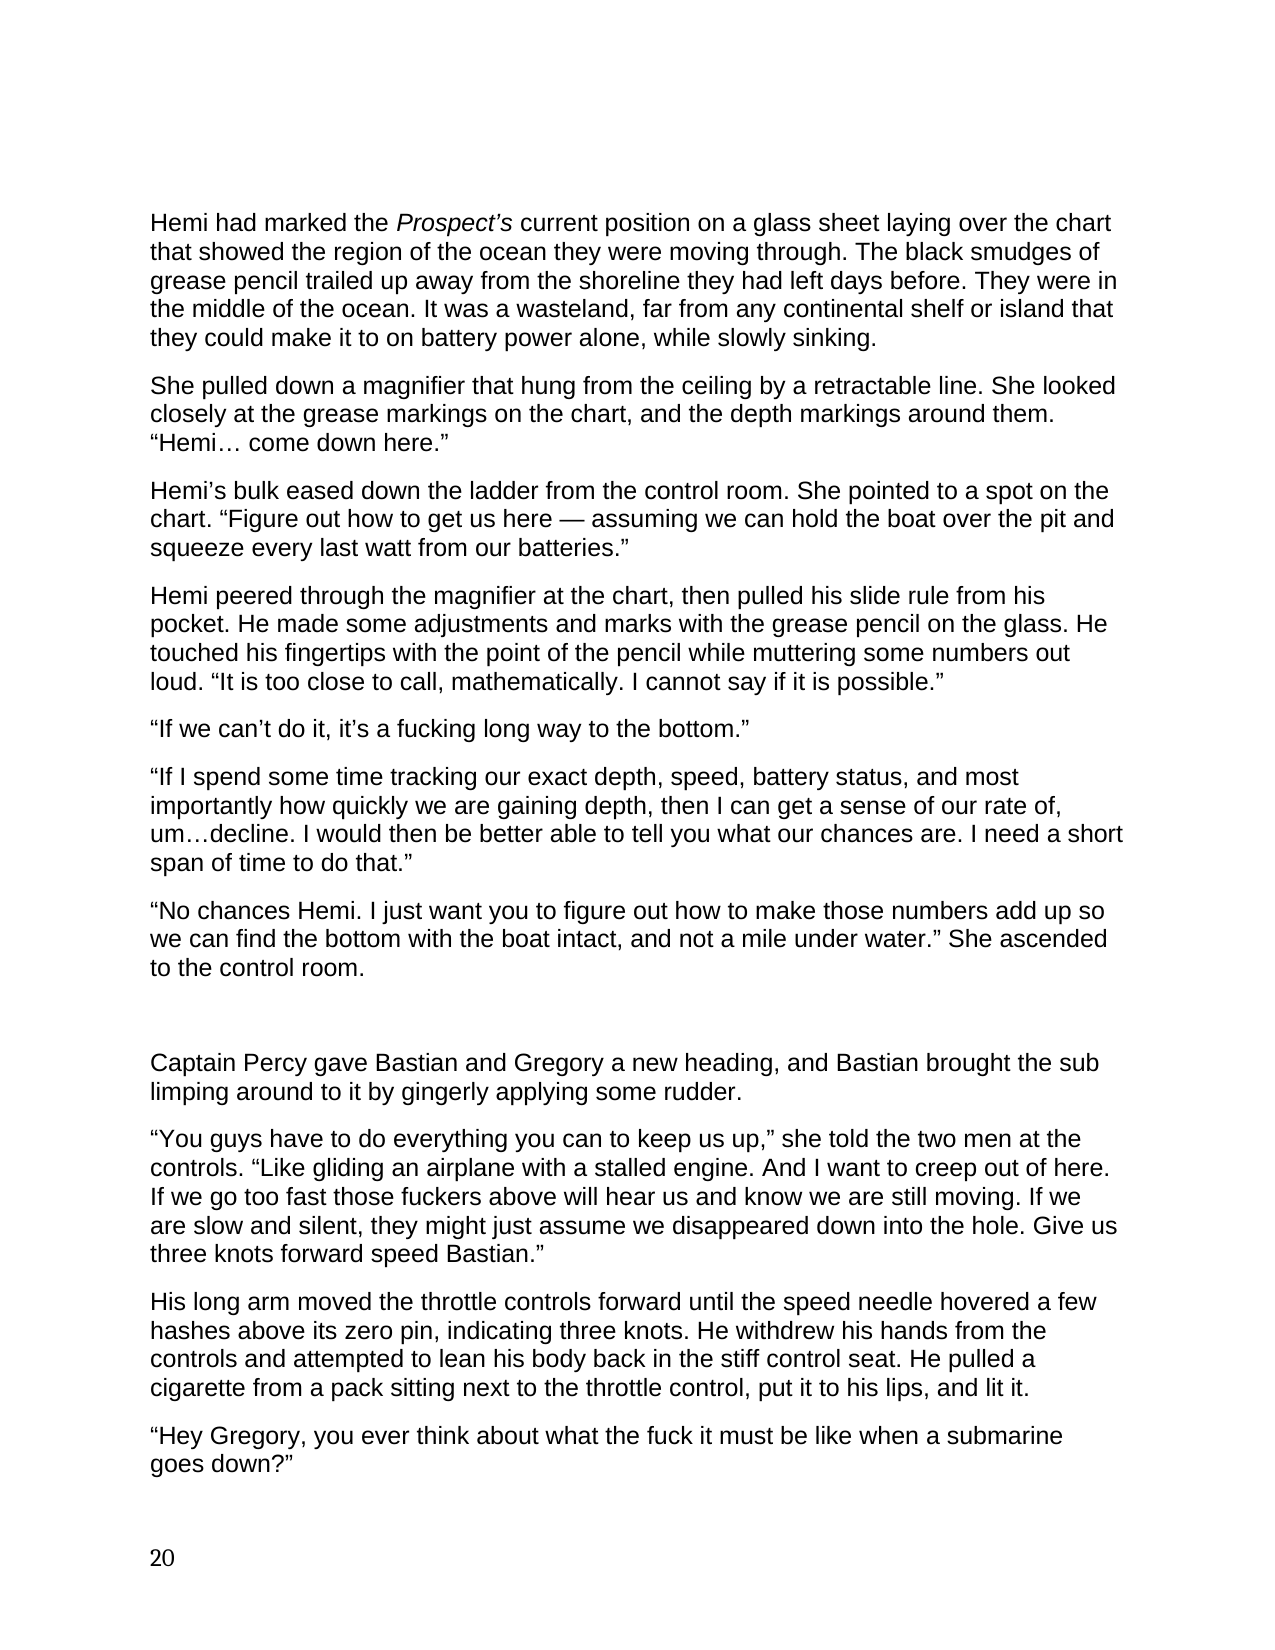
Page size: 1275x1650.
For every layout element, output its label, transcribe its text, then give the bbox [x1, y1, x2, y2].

text His long arm moved the throttle controls forward until the speed needle hovered a few hashes above its zero pin, indicating three knots. He withdrew his hands from the controls and attempted to lean his body back in the stiff control seat. He pulled a cigarette from a pack sitting next to the throttle control, put it to his lips, and lit it. [150, 1287, 1125, 1402]
text She pulled down a magnifier that hung from the ceiling by a retractable line. She looked closely at the grease markings on the chart, and the depth markings around them. “Hemi… come down here.” [150, 371, 1125, 457]
text Captain Percy gave Bastian and Gregory a new heading, and Bastian brought the sub limping around to it by gingerly applying some rudder. [150, 1048, 1125, 1106]
text Hemi had marked the Prospect’s current position on a glass sheet laying over the chart that showed the region of the ocean they were moving through. The black smudges of grease pencil trailed up away from the shoreline they had left days before. They were in the middle of the ocean. It was a wasteland, far from any continental shelf or island that they could make it to on battery power alone, while slowly sinking. [150, 208, 1125, 352]
text “If we can’t do it, it’s a fucking long way to the bottom.” [150, 714, 1125, 743]
text “If I spend some time tracking our exact depth, speed, battery status, and most importantly how quickly we are gaining depth, then I can get a sense of our rate of, um…decline. I would then be better able to tell you what our chances are. I need a short span of time to do that.” [150, 762, 1125, 877]
text “Hey Gregory, you ever think about what the fuck it must be like when a submarine goes down?” [150, 1421, 1125, 1478]
text “You guys have to do everything you can to keep us up,” she told the two men at the controls. “Like gliding an airplane with a stalled engine. And I want to creep out of here. If we go too fast those fuckers above will hear us and know we are still moving. If we are slow and silent, they might just assume we disappeared down into the hole. Give us three knots forward speed Bastian.” [150, 1124, 1125, 1268]
text Hemi’s bulk eased down the ladder from the control room. She pointed to a spot on the chart. “Figure out how to get us here — assuming we can hold the boat over the pit and squeeze every last watt from our batteries.” [150, 476, 1125, 562]
text Hemi peered through the magnifier at the chart, then pulled his slide rule from his pocket. He made some adjustments and marks with the grease pencil on the glass. He touched his fingertips with the point of the pencil while muttering some numbers out loud. “It is too close to call, mathematically. I cannot say if it is possible.” [150, 581, 1125, 696]
text “No chances Hemi. I just want you to figure out how to make those numbers add up so we can find the bottom with the boat intact, and not a mile under water.” She ascended to the control room. [150, 896, 1125, 982]
